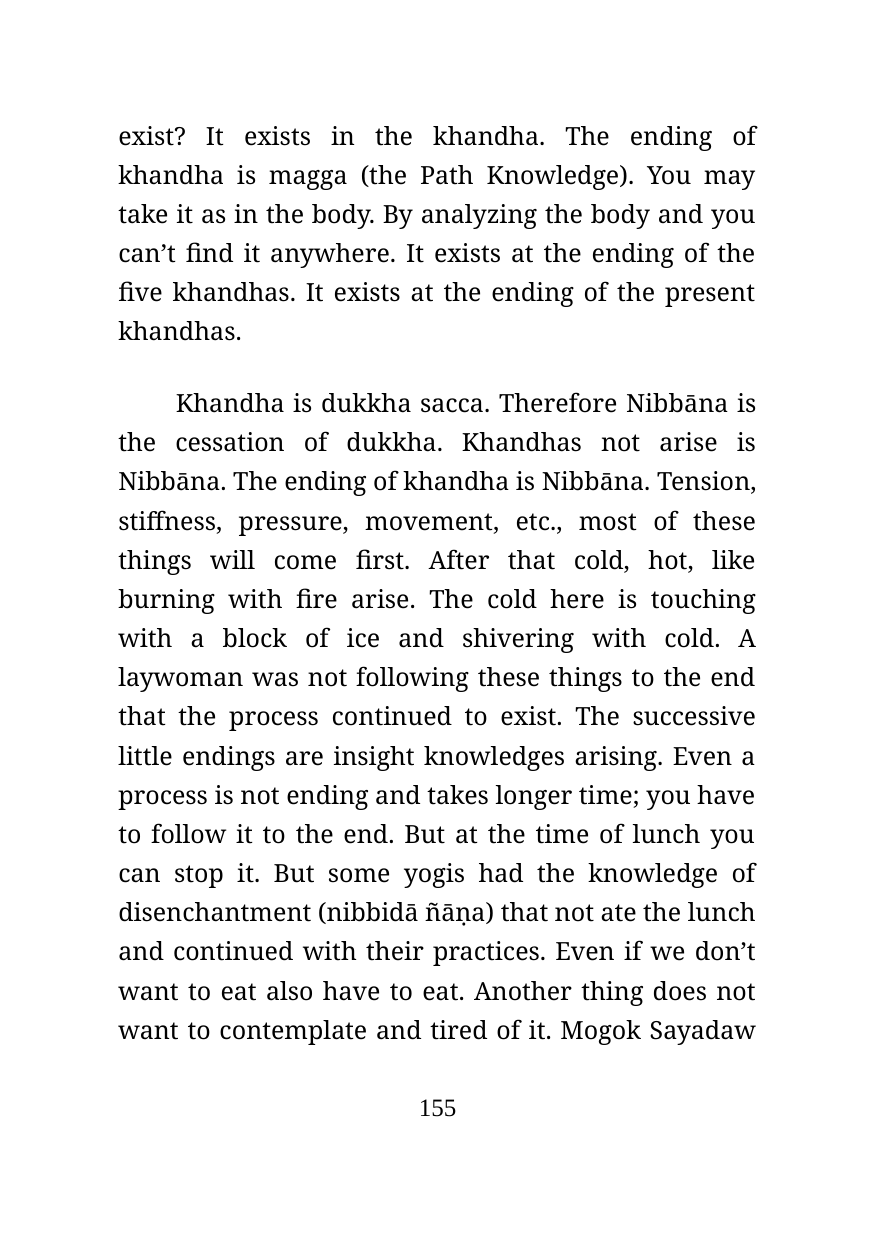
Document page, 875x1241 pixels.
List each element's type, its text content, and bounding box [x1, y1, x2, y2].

text exist? It exists in the khandha. The ending of khandha is magga (the Path Knowledge). You may take it as in the body. By analyzing the body and you can’t find it anywhere. It exists at the ending of the five khandhas. It exists at the ending of the present khandhas. [118, 118, 756, 348]
text Khandha is dukkha sacca. Therefore Nibbāna is the cessation of dukkha. Khandhas not arise is Nibbāna. The ending of khandha is Nibbāna. Tension, stiffness, pressure, movement, etc., most of these things will come first. After that cold, hot, like burning with fire arise. The cold here is touching with a block of ice and shivering with cold. A laywoman was not following these things to the end that the process continued to exist. The successive little endings are insight knowledges arising. Even a process is not ending and takes longer time; you have to follow it to the end. But at the time of lunch you can stop it. But some yogis had the knowledge of disenchantment (nibbidā ñāṇa) that not ate the lunch and continued with their practices. Even if we don’t want to eat also have to eat. Another thing does not want to contemplate and tired of it. Mogok Sayadaw [118, 386, 756, 1046]
